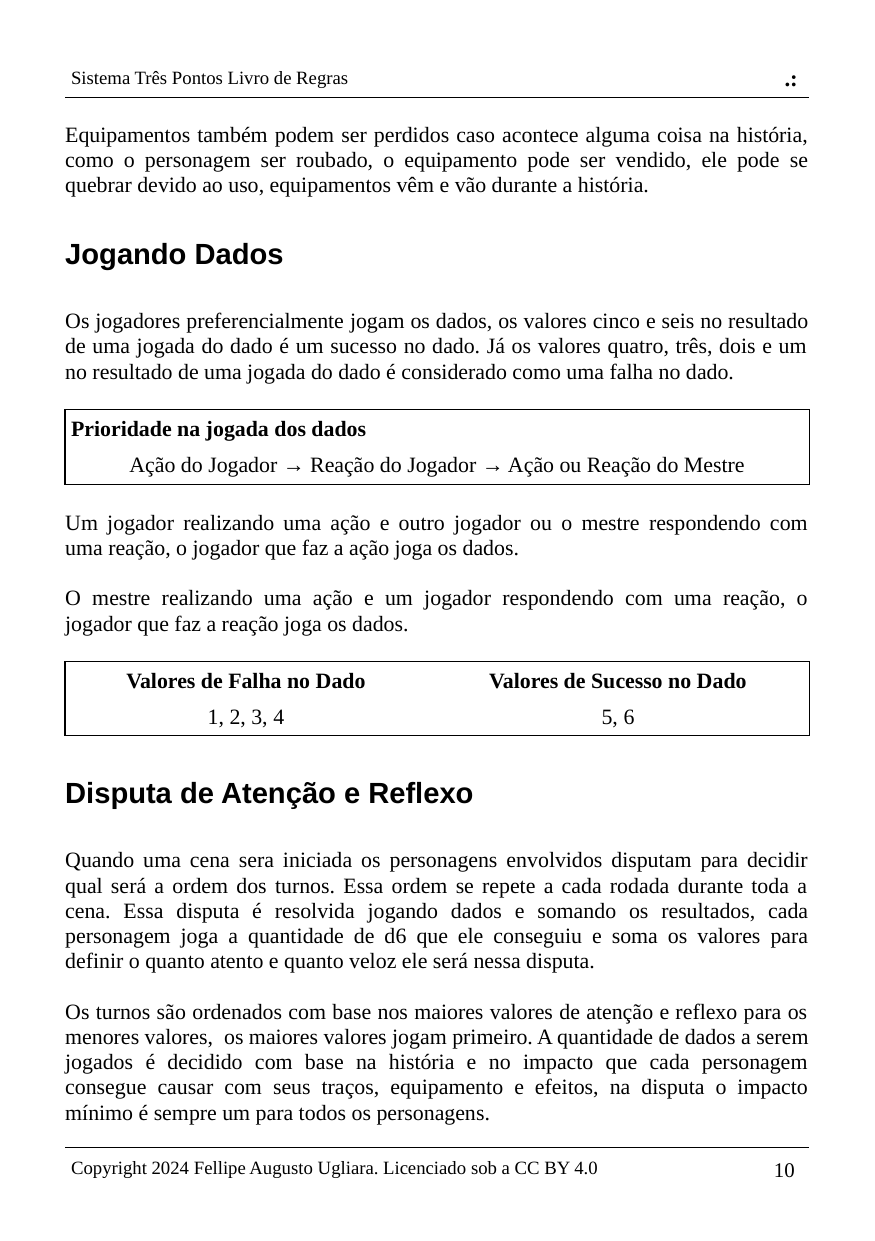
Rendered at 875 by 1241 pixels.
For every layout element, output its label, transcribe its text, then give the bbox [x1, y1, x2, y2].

subtitle Disputa de Atenção e Reflexo [65, 776, 809, 810]
subtitle Jogando Dados [65, 237, 809, 271]
text Quando uma cena sera iniciada os personagens envolvidos disputam para decidir qual será a ordem dos turnos. Essa ordem se repete a cada rodada durante toda a cena. Essa disputa é resolvida jogando dados e somando os resultados, cada personagem joga a quantidade de d6 que ele conseguiu e soma os valores para definir o quanto atento e quanto veloz ele será nessa disputa. [65, 847, 809, 973]
table_header Valores de Sucesso no Dado [426, 662, 809, 699]
table_header Prioridade na jogada dos dados [66, 410, 809, 447]
text Equipamentos também podem ser perdidos caso acontece alguma coisa na história, como o personagem ser roubado, o equipamento pode ser vendido, ele pode se quebrar devido ao uso, equipamentos vêm e vão durante a história. [65, 122, 809, 197]
text Um jogador realizando uma ação e outro jogador ou o mestre respondendo com uma reação, o jogador que faz a ação joga os dados. [65, 510, 809, 560]
table_cell Ação do Jogador → Reação do Jogador → Ação ou Reação do Mestre [66, 447, 809, 483]
text Os turnos são ordenados com base nos maiores valores de atenção e reflexo para os menores valores, os maiores valores jogam primeiro. A quantidade de dados a serem jogados é decidido com base na história e no impacto que cada personagem consegue causar com seus traços, equipamento e efeitos, na disputa o impacto mínimo é sempre um para todos os personagens. [65, 999, 809, 1125]
table_cell 5, 6 [426, 699, 809, 735]
table_header Valores de Falha no Dado [66, 662, 426, 699]
table_cell 1, 2, 3, 4 [66, 699, 426, 735]
text O mestre realizando uma ação e um jogador respondendo com uma reação, o jogador que faz a reação joga os dados. [65, 585, 809, 636]
text Os jogadores preferencialmente jogam os dados, os valores cinco e seis no resultado de uma jogada do dado é um sucesso no dado. Já os valores quatro, três, dois e um no resultado de uma jogada do dado é considerado como uma falha no dado. [65, 308, 809, 384]
